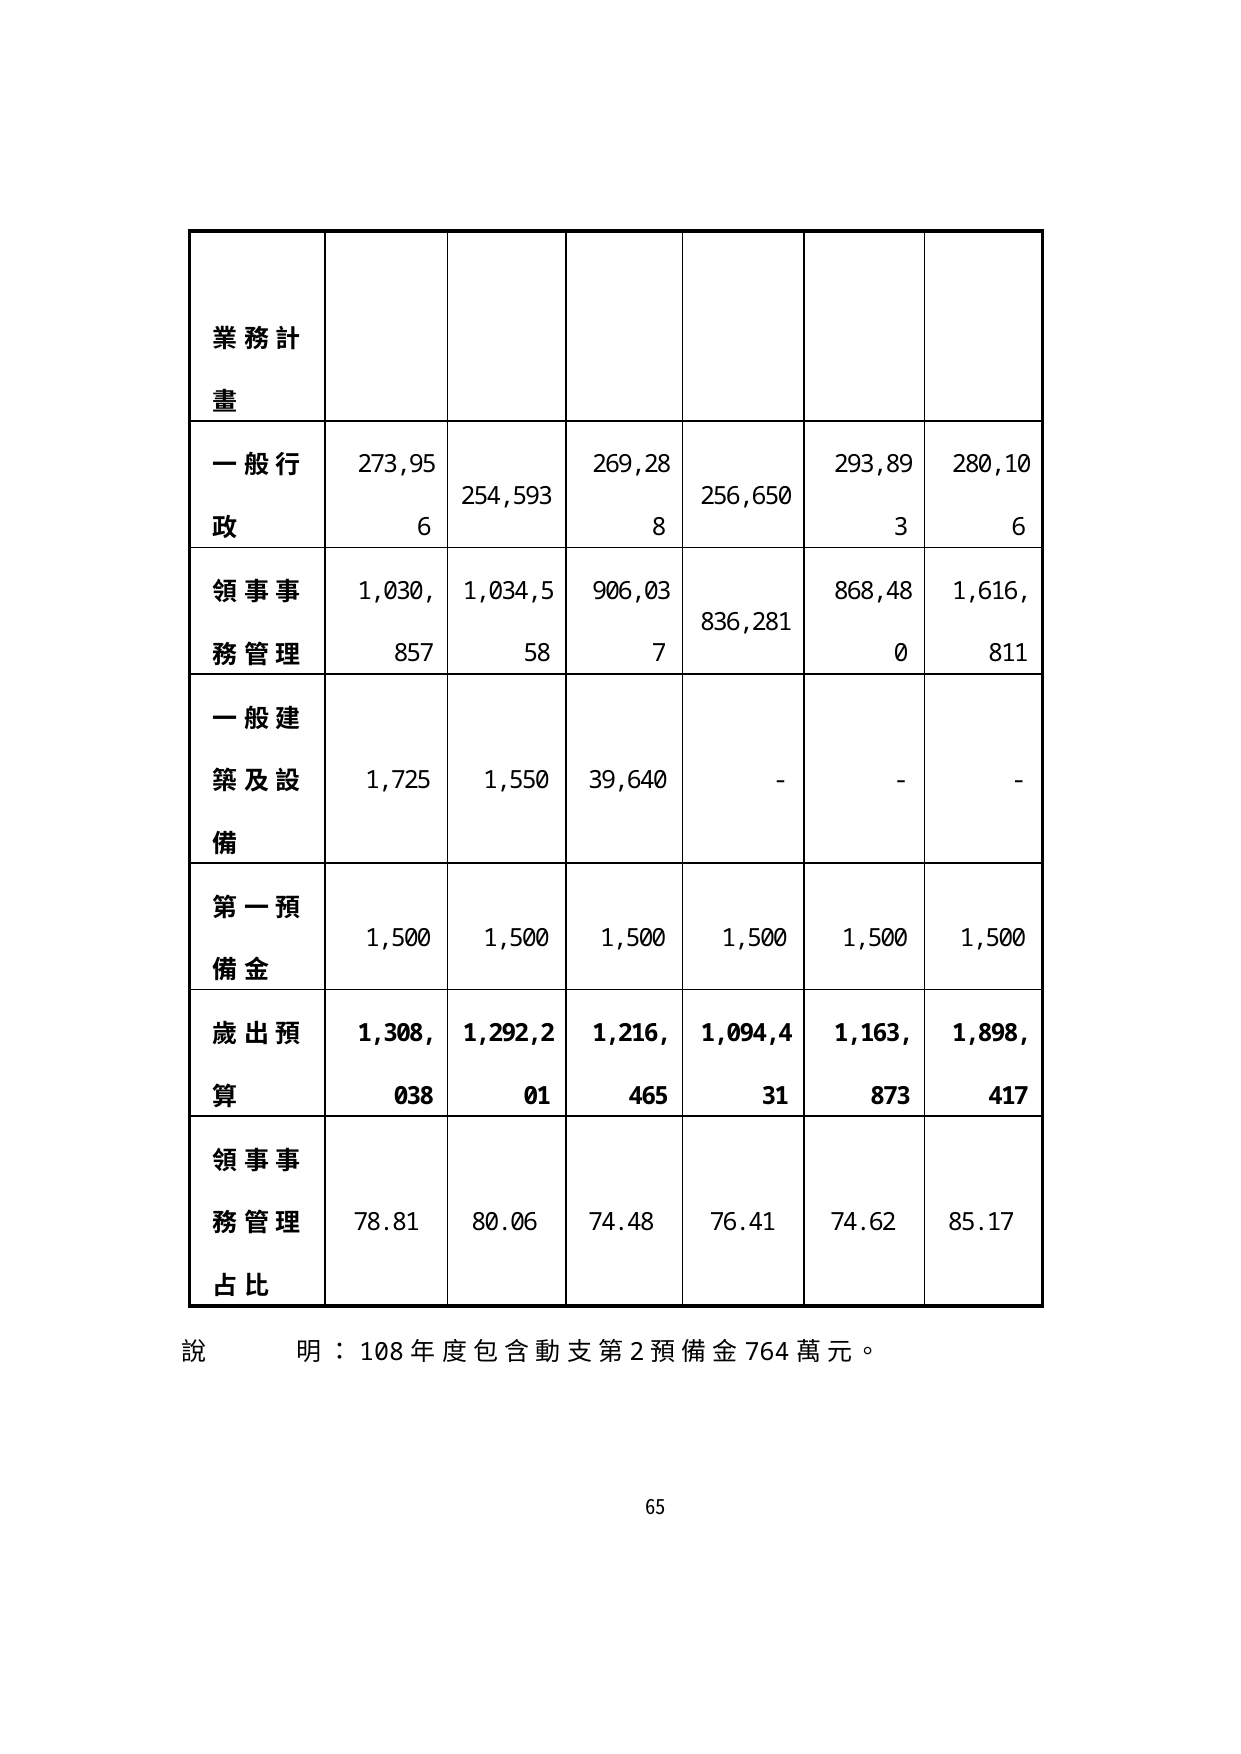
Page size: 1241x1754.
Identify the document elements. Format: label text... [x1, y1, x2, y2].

table_cell 1,500 [925, 864, 1041, 989]
table_header 業務計畫 [191, 233, 324, 420]
table_cell 1,500 [805, 864, 924, 989]
table_cell 293,893 [805, 422, 924, 546]
table_cell 領事事務管理 [191, 548, 324, 673]
table_cell 269,288 [567, 422, 682, 546]
table_cell 836,281 [683, 548, 803, 673]
table_cell 256,650 [683, 422, 803, 546]
table_cell 1,094,431 [683, 990, 803, 1115]
table_cell 一般建築及設備 [191, 675, 324, 862]
table_cell 一般行政 [191, 422, 324, 546]
table_cell 78.81 [326, 1117, 447, 1304]
table_header [925, 233, 1041, 420]
table_cell 1,163,873 [805, 990, 924, 1115]
table_cell 1,500 [683, 864, 803, 989]
table_cell 1,500 [326, 864, 447, 989]
table_cell 1,616,811 [925, 548, 1041, 673]
table_cell - [925, 675, 1041, 862]
table_cell 74.48 [567, 1117, 682, 1304]
table_cell 76.41 [683, 1117, 803, 1304]
table_cell 1,308,038 [326, 990, 447, 1115]
table_header [805, 233, 924, 420]
table_cell 85.17 [925, 1117, 1041, 1304]
table_cell 歲出預算 [191, 990, 324, 1115]
table_cell 1,898,417 [925, 990, 1041, 1115]
table_cell 1,550 [448, 675, 565, 862]
table_cell 39,640 [567, 675, 682, 862]
table_cell 1,500 [567, 864, 682, 989]
table_cell 254,593 [448, 422, 565, 546]
table_header [567, 233, 682, 420]
table_cell 906,037 [567, 548, 682, 673]
table_cell 1,725 [326, 675, 447, 862]
table_cell 74.62 [805, 1117, 924, 1304]
table_cell 80.06 [448, 1117, 565, 1304]
table_cell - [805, 675, 924, 862]
table_cell 領事事務管理占比 [191, 1117, 324, 1304]
table_cell 1,030,857 [326, 548, 447, 673]
table_cell 1,292,201 [448, 990, 565, 1115]
table_cell 273,956 [326, 422, 447, 546]
text 說 明：108年度包含動支第2預備金764萬元。 [178, 1307, 1032, 1370]
table_cell 1,216,465 [567, 990, 682, 1115]
table_cell - [683, 675, 803, 862]
table_header [683, 233, 803, 420]
table_header [448, 233, 565, 420]
table_header [326, 233, 447, 420]
table_cell 868,480 [805, 548, 924, 673]
table_cell 280,106 [925, 422, 1041, 546]
table_cell 第一預備金 [191, 864, 324, 989]
table_cell 1,500 [448, 864, 565, 989]
table_cell 1,034,558 [448, 548, 565, 673]
